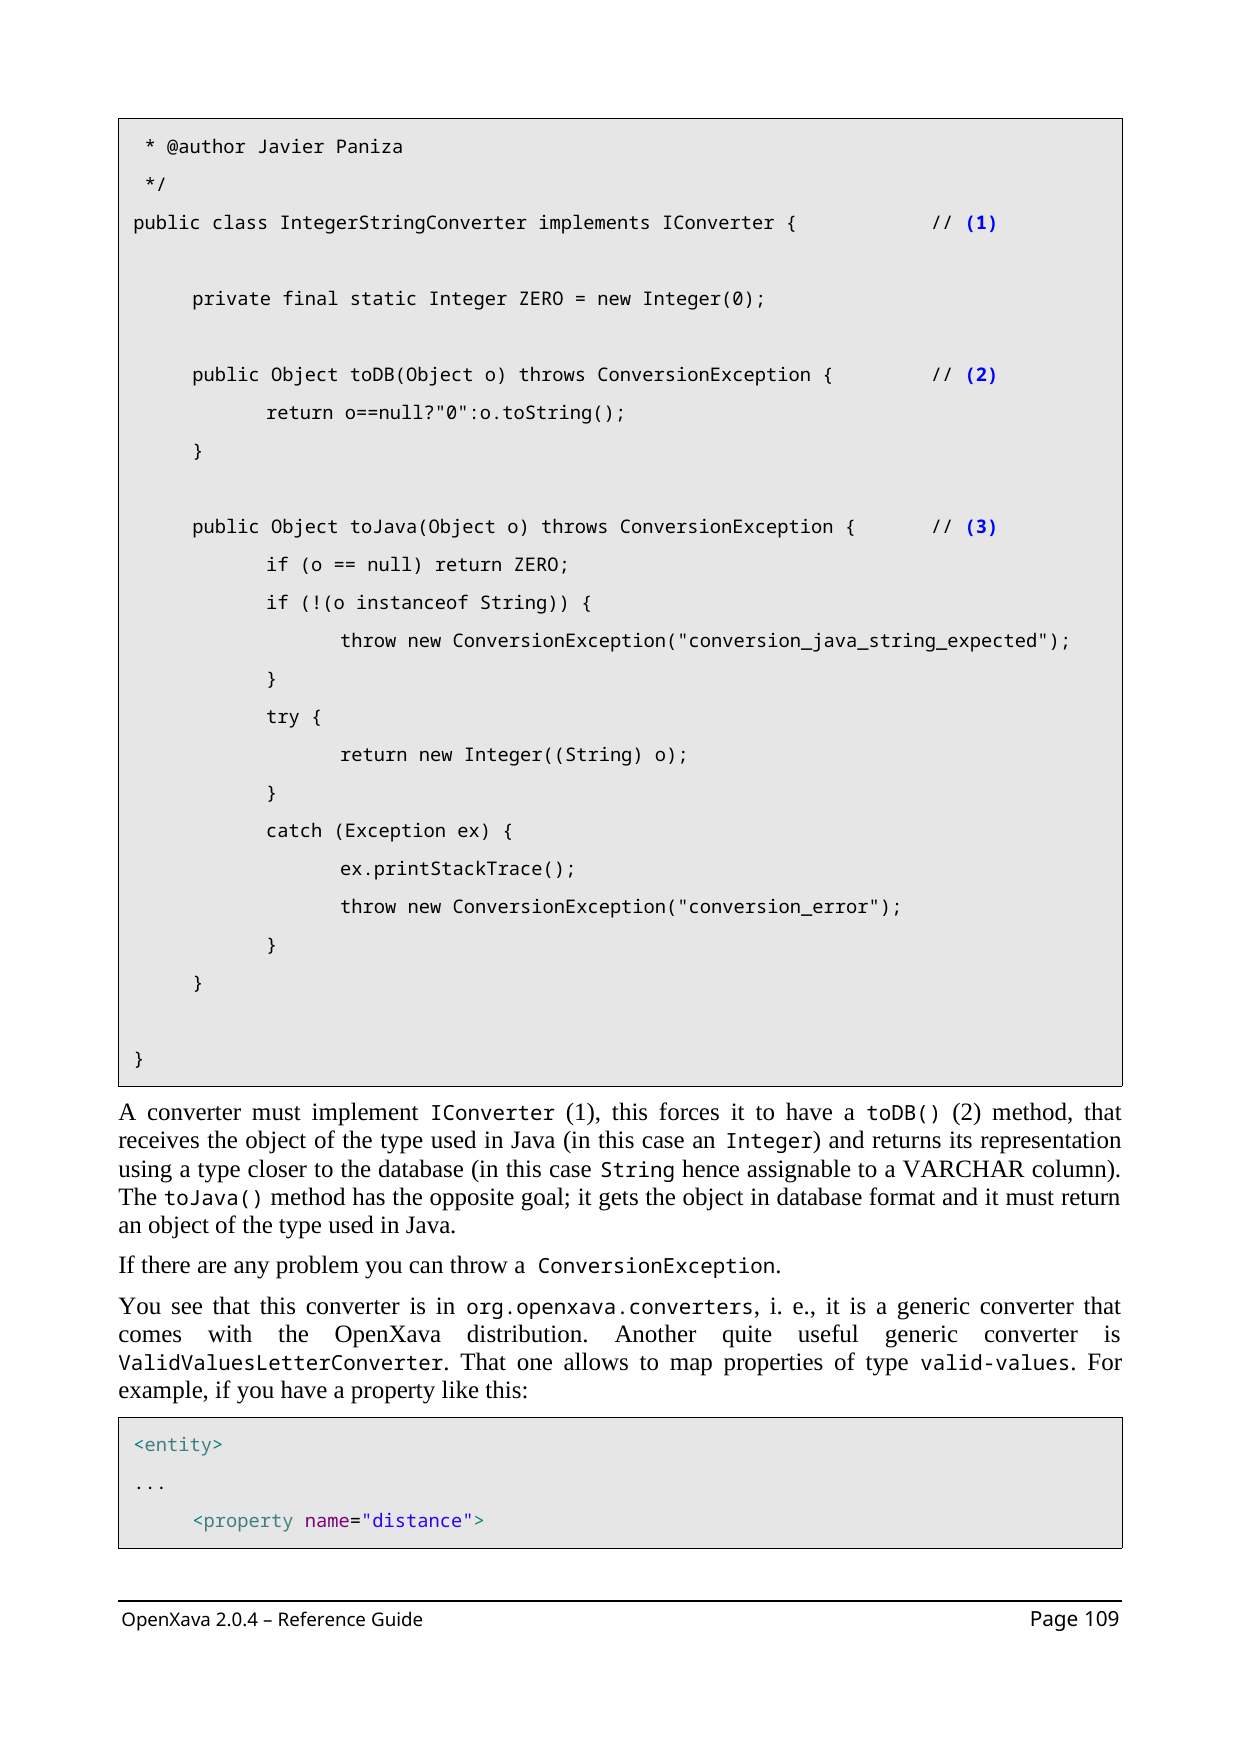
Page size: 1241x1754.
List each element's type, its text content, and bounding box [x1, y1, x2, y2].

text if (o == null) return ZERO; [119, 536, 1122, 574]
text } [119, 650, 1122, 688]
text throw new ConversionException("conversion_java_string_expected"); [119, 612, 1122, 650]
text public Object toJava(Object o) throws ConversionException { // (3) [119, 498, 1122, 536]
text You see that this converter is in org.openxava.converters, i. e., it is a generic converter that comes with the OpenXava distribution. Another quite useful generic converter is ValidValuesLetterConverter. That one allows to map properties of type valid-values. For example, if you have a property like this: [118, 1292, 1122, 1404]
text catch (Exception ex) { [119, 802, 1122, 841]
text ex.printStackTrace(); [119, 841, 1122, 878]
text throw new ConversionException("conversion_error"); [119, 878, 1122, 917]
text } [119, 917, 1122, 954]
text } [119, 764, 1122, 802]
text <property name="distance"> [119, 1493, 1122, 1548]
text private final static Integer ZERO = new Integer(0); [119, 270, 1122, 308]
text A converter must implement IConverter (1), this forces it to have a toDB() (2) method, that receives the object of the type used in Java (in this case an Integer) and returns its representation using a type closer to the database (in this case String hence assignable to a VARCHAR column). The toJava() method has the opposite goal; it gets the object in database format and it must return an object of the type used in Java. [118, 1098, 1122, 1239]
text * @author Javier Paniza [119, 119, 1122, 156]
text ... [119, 1455, 1122, 1493]
text if (!(o instanceof String)) { [119, 574, 1122, 612]
text try { [119, 688, 1122, 726]
text return o==null?"0":o.toString(); [119, 384, 1122, 422]
text public Object toDB(Object o) throws ConversionException { // (2) [119, 346, 1122, 384]
text <entity> [119, 1418, 1122, 1455]
text If there are any problem you can throw a ConversionException. [118, 1252, 1122, 1280]
text } [119, 954, 1122, 993]
text */ [119, 156, 1122, 194]
text public class IntegerStringConverter implements IConverter { // (1) [119, 194, 1122, 232]
text } [119, 1031, 1122, 1086]
text return new Integer((String) o); [119, 726, 1122, 764]
text } [119, 422, 1122, 460]
